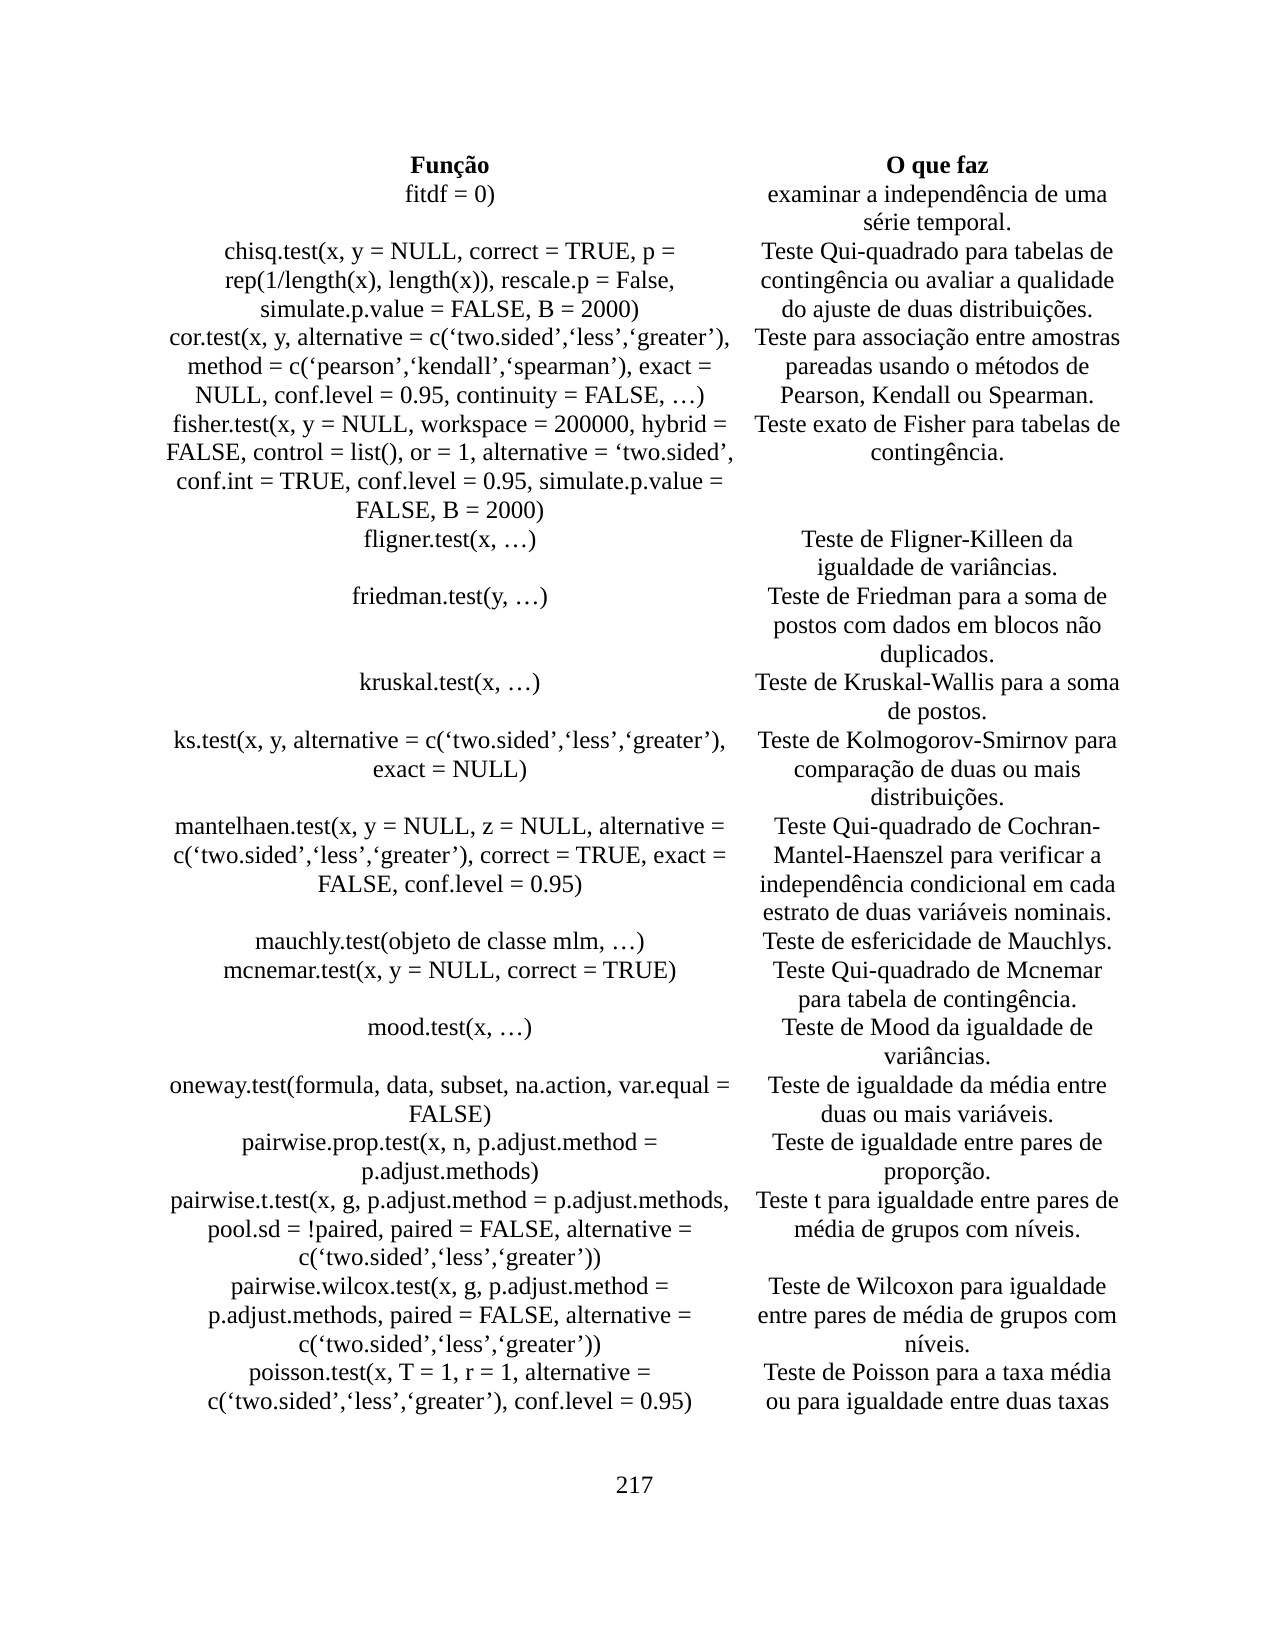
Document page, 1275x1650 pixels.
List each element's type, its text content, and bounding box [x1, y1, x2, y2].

table_cell Teste Qui-quadrado de Cochran-Mantel-Haenszel para verificar a independência condicional em cada estrato de duas variáveis nominais. [750, 811, 1125, 926]
table_cell pairwise.prop.test(x, n, p.adjust.method = p.adjust.methods) [150, 1128, 749, 1185]
table_cell chisq.test(x, y = NULL, correct = TRUE, p = rep(1/length(x), length(x)), rescale.p = False, simulate.p.value = FALSE, B = 2000) [150, 236, 749, 322]
table_cell fligner.test(x, …) [150, 524, 749, 581]
table_cell fisher.test(x, y = NULL, workspace = 200000, hybrid = FALSE, control = list(), or = 1, alternative = ‘two.sided’, conf.int = TRUE, conf.level = 0.95, simulate.p.value = FALSE, B = 2000) [150, 409, 749, 524]
table_cell mantelhaen.test(x, y = NULL, z = NULL, alternative = c(‘two.sided’,‘less’,‘greater’), correct = TRUE, exact = FALSE, conf.level = 0.95) [150, 811, 749, 926]
table_cell Teste de Kruskal-Wallis para a soma de postos. [750, 668, 1125, 725]
table_cell Teste de Poisson para a taxa média ou para igualdade entre duas taxas [750, 1358, 1125, 1415]
table_cell Teste de esfericidade de Mauchlys. [750, 926, 1125, 955]
table_cell Teste de igualdade da média entre duas ou mais variáveis. [750, 1070, 1125, 1127]
table_cell Teste para associação entre amostras pareadas usando o métodos de Pearson, Kendall ou Spearman. [750, 323, 1125, 409]
table_cell Teste de Wilcoxon para igualdade entre pares de média de grupos com níveis. [750, 1271, 1125, 1357]
table_cell fitdf = 0) [150, 179, 749, 236]
table_cell Teste de igualdade entre pares de proporção. [750, 1128, 1125, 1185]
table_header O que faz [750, 150, 1125, 179]
table_cell cor.test(x, y, alternative = c(‘two.sided’,‘less’,‘greater’), method = c(‘pearson’,‘kendall’,‘spearman’), exact = NULL, conf.level = 0.95, continuity = FALSE, …) [150, 323, 749, 409]
table_cell mauchly.test(objeto de classe mlm, …) [150, 926, 749, 955]
table_cell Teste Qui-quadrado para tabelas de contingência ou avaliar a qualidade do ajuste de duas distribuições. [750, 236, 1125, 322]
table_cell kruskal.test(x, …) [150, 668, 749, 725]
table_cell Teste de Fligner-Killeen da igualdade de variâncias. [750, 524, 1125, 581]
table_cell pairwise.wilcox.test(x, g, p.adjust.method = p.adjust.methods, paired = FALSE, alternative = c(‘two.sided’,‘less’,‘greater’)) [150, 1271, 749, 1357]
table_cell friedman.test(y, …) [150, 581, 749, 667]
table_cell oneway.test(formula, data, subset, na.action, var.equal = FALSE) [150, 1070, 749, 1127]
table_cell ks.test(x, y, alternative = c(‘two.sided’,‘less’,‘greater’), exact = NULL) [150, 725, 749, 811]
table_cell Teste t para igualdade entre pares de média de grupos com níveis. [750, 1185, 1125, 1271]
table_cell pairwise.t.test(x, g, p.adjust.method = p.adjust.methods, pool.sd = !paired, paired = FALSE, alternative = c(‘two.sided’,‘less’,‘greater’)) [150, 1185, 749, 1271]
table_cell Teste Qui-quadrado de Mcnemar para tabela de contingência. [750, 955, 1125, 1012]
table_cell mood.test(x, …) [150, 1013, 749, 1070]
table_cell examinar a independência de uma série temporal. [750, 179, 1125, 236]
table_cell mcnemar.test(x, y = NULL, correct = TRUE) [150, 955, 749, 1012]
table_cell Teste exato de Fisher para tabelas de contingência. [750, 409, 1125, 524]
table_cell poisson.test(x, T = 1, r = 1, alternative = c(‘two.sided’,‘less’,‘greater’), conf.level = 0.95) [150, 1358, 749, 1415]
table_header Função [150, 150, 749, 179]
table_cell Teste de Friedman para a soma de postos com dados em blocos não duplicados. [750, 581, 1125, 667]
table_cell Teste de Mood da igualdade de variâncias. [750, 1013, 1125, 1070]
table_cell Teste de Kolmogorov-Smirnov para comparação de duas ou mais distribuições. [750, 725, 1125, 811]
